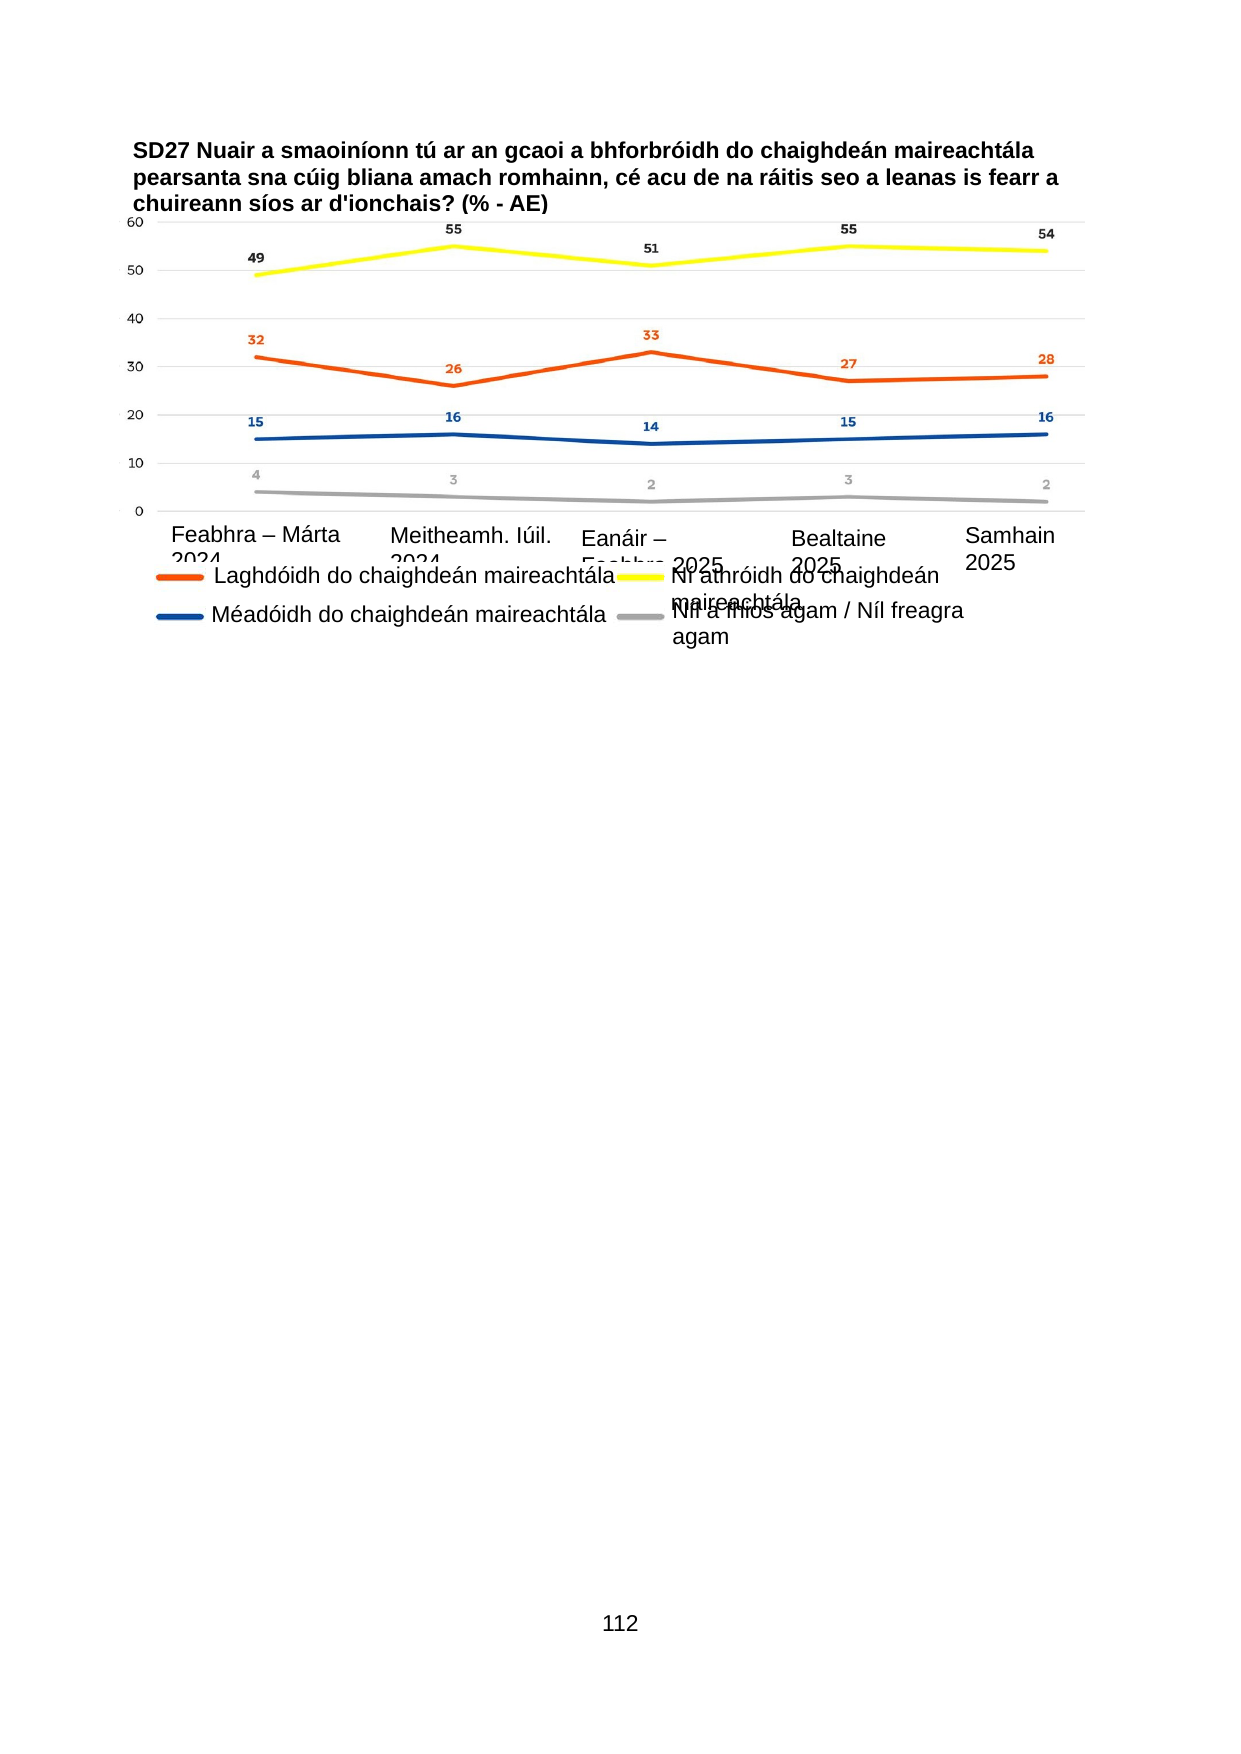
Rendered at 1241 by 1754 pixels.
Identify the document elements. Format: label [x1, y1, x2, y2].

picture [119, 214, 1085, 517]
picture [148, 562, 669, 630]
